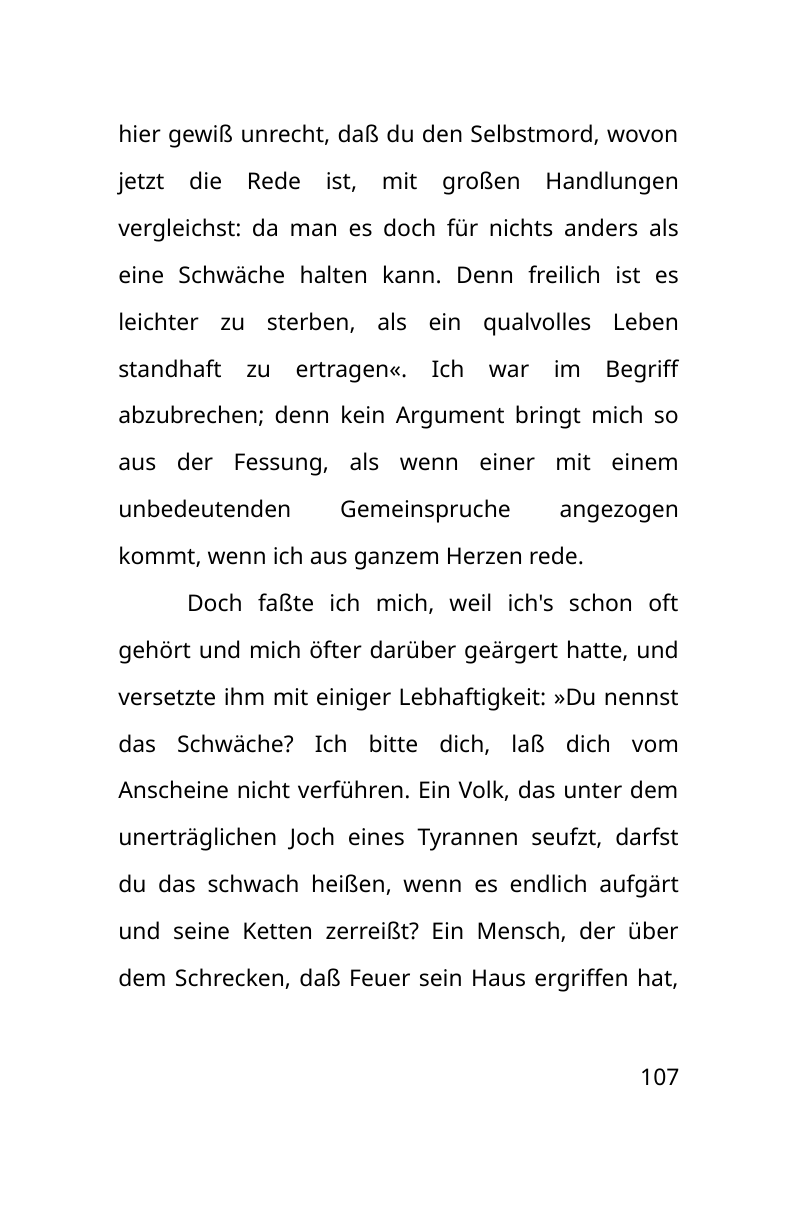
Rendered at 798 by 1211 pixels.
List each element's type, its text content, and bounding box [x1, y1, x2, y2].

text Doch faßte ich mich, weil ich's schon oft gehört und mich öfter darüber geärgert hatte, und versetzte ihm mit einiger Lebhaftigkeit: »Du nennst das Schwäche? Ich bitte dich, laß dich vom Anscheine nicht verführen. Ein Volk, das unter dem unerträglichen Joch eines Tyrannen seufzt, darfst du das schwach heißen, wenn es endlich aufgärt und seine Ketten zerreißt? Ein Mensch, der über dem Schrecken, daß Feuer sein Haus ergriffen hat, [118, 587, 679, 993]
text hier gewiß unrecht, daß du den Selbstmord, wovon jetzt die Rede ist, mit großen Handlungen vergleichst: da man es doch für nichts anders als eine Schwäche halten kann. Denn freilich ist es leichter zu sterben, als ein qualvolles Leben standhaft zu ertragen«. Ich war im Begriff abzubrechen; denn kein Argument bringt mich so aus der Fessung, als wenn einer mit einem unbedeutenden Gemeinspruche angezogen kommt, wenn ich aus ganzem Herzen rede. [118, 118, 679, 571]
